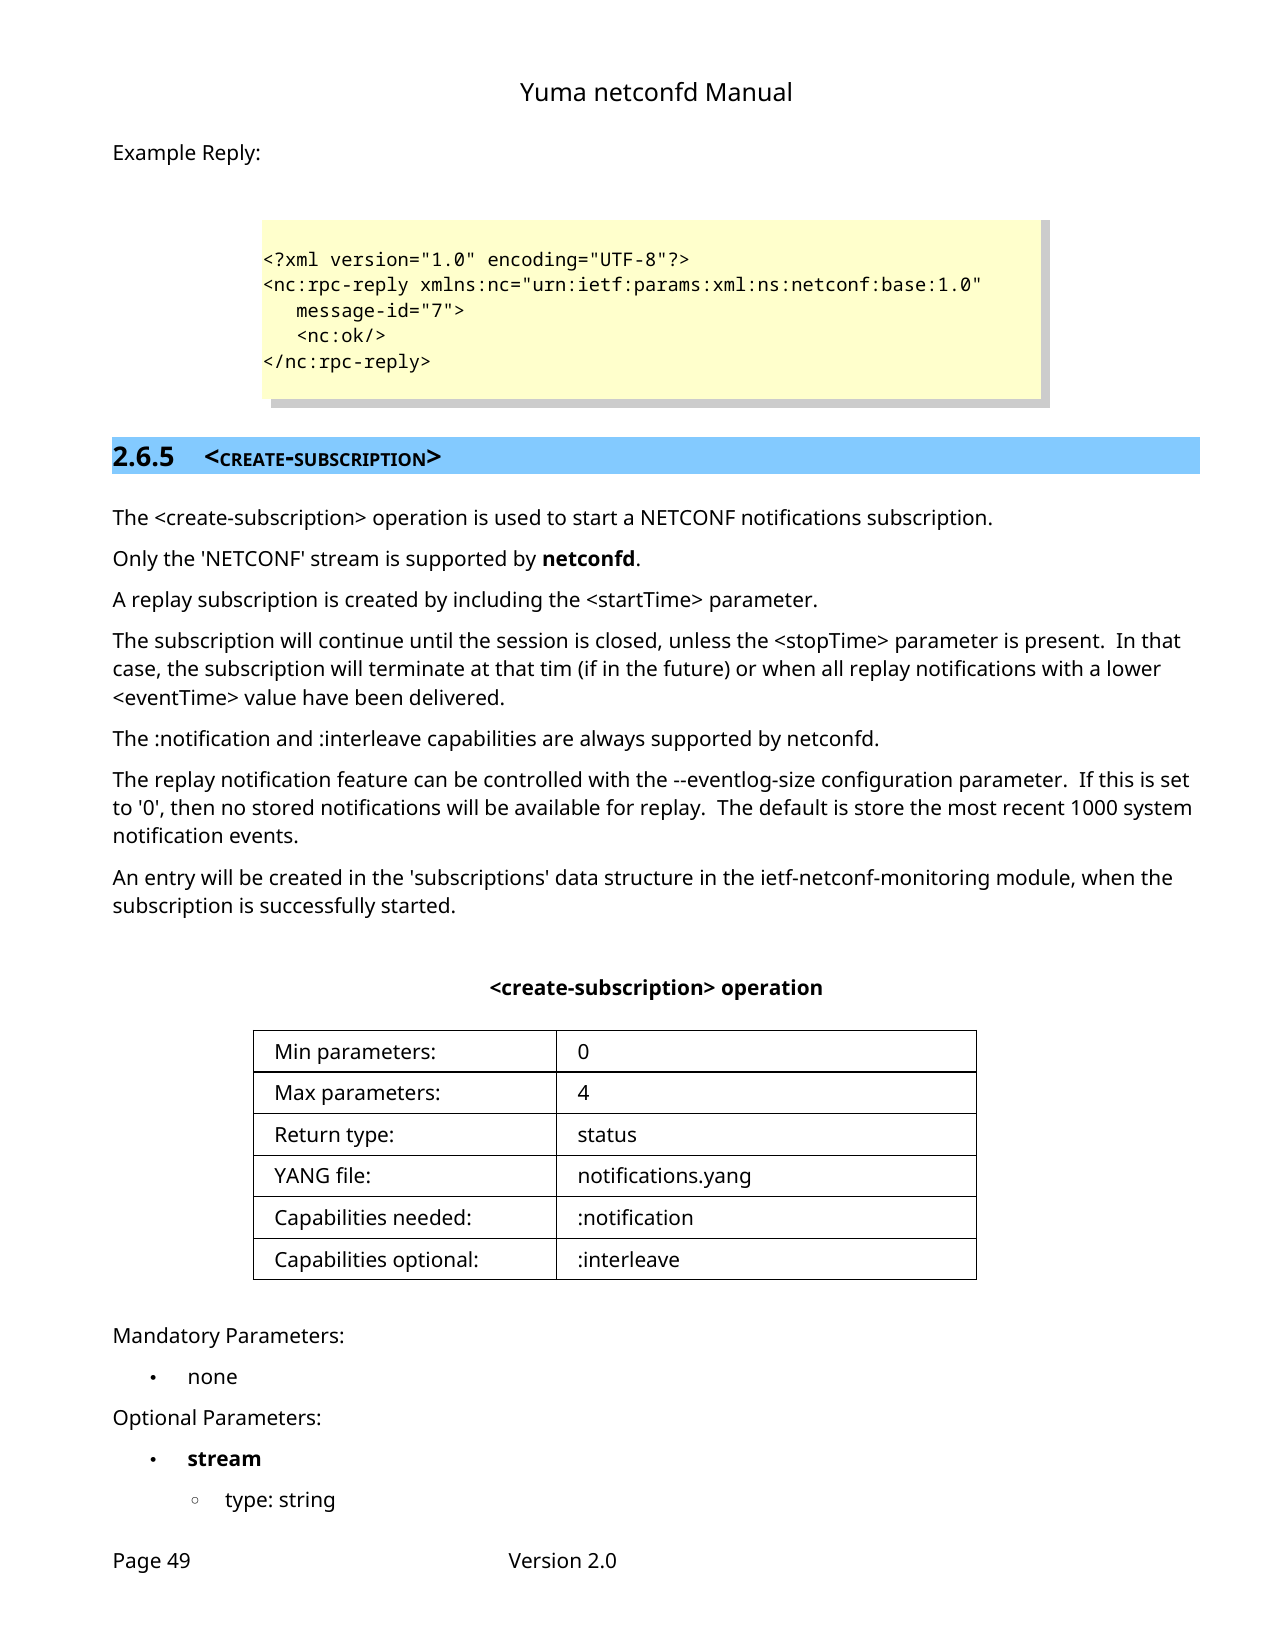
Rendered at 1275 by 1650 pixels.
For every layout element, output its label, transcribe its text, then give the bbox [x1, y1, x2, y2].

text The subscription will continue until the session is closed, unless the <stopTime> parameter is present. In that case, the subscription will terminate at that tim (if in the future) or when all replay notifications with a lower <eventTime> value have been delivered. [112, 626, 1200, 711]
text <?xml version="1.0" encoding="UTF-8"?> [262, 246, 1041, 271]
text message-id="7"> [262, 297, 1041, 322]
text Example Reply: [112, 138, 1200, 167]
text Optional Parameters: [112, 1403, 1200, 1431]
table_cell Capabilities optional: [254, 1239, 556, 1279]
table_cell Return type: [254, 1114, 556, 1154]
text The replay notification feature can be controlled with the --eventlog-size configuration parameter. If this is set to '0', then no stored notifications will be available for replay. The default is store the most recent 1000 system notification events. [112, 765, 1200, 850]
table_header Min parameters: [254, 1031, 556, 1071]
text A replay subscription is created by including the <startTime> parameter. [112, 585, 1200, 613]
text An entry will be created in the 'subscriptions' data structure in the ietf-netconf-monitoring module, when the subscription is successfully started. [112, 863, 1200, 919]
text Mandatory Parameters: [112, 1321, 1200, 1349]
table_cell Max parameters: [254, 1073, 556, 1113]
text </nc:rpc-reply> [262, 348, 1041, 373]
table_cell YANG file: [254, 1156, 556, 1196]
list stream [150, 1444, 1200, 1472]
table_cell 4 [557, 1073, 976, 1113]
table_cell notifications.yang [557, 1156, 976, 1196]
text Only the 'NETCONF' stream is supported by netconfd. [112, 544, 1200, 573]
table_cell status [557, 1114, 976, 1154]
list type: string [187, 1485, 1200, 1513]
text The :notification and :interleave capabilities are always supported by netconfd. [112, 724, 1200, 752]
table_cell :notification [557, 1197, 976, 1238]
text <nc:rpc-reply xmlns:nc="urn:ietf:params:xml:ns:netconf:base:1.0" [262, 271, 1041, 297]
table_header 0 [557, 1031, 976, 1071]
subtitle <create-subscription> [112, 437, 1200, 474]
text <nc:ok/> [262, 322, 1041, 348]
subtitle <create-subscription> operation [127, 973, 1185, 1001]
table_cell Capabilities needed: [254, 1197, 556, 1238]
table_cell :interleave [557, 1239, 976, 1279]
list none [150, 1362, 1200, 1391]
text The <create-subscription> operation is used to start a NETCONF notifications subscription. [112, 503, 1200, 532]
